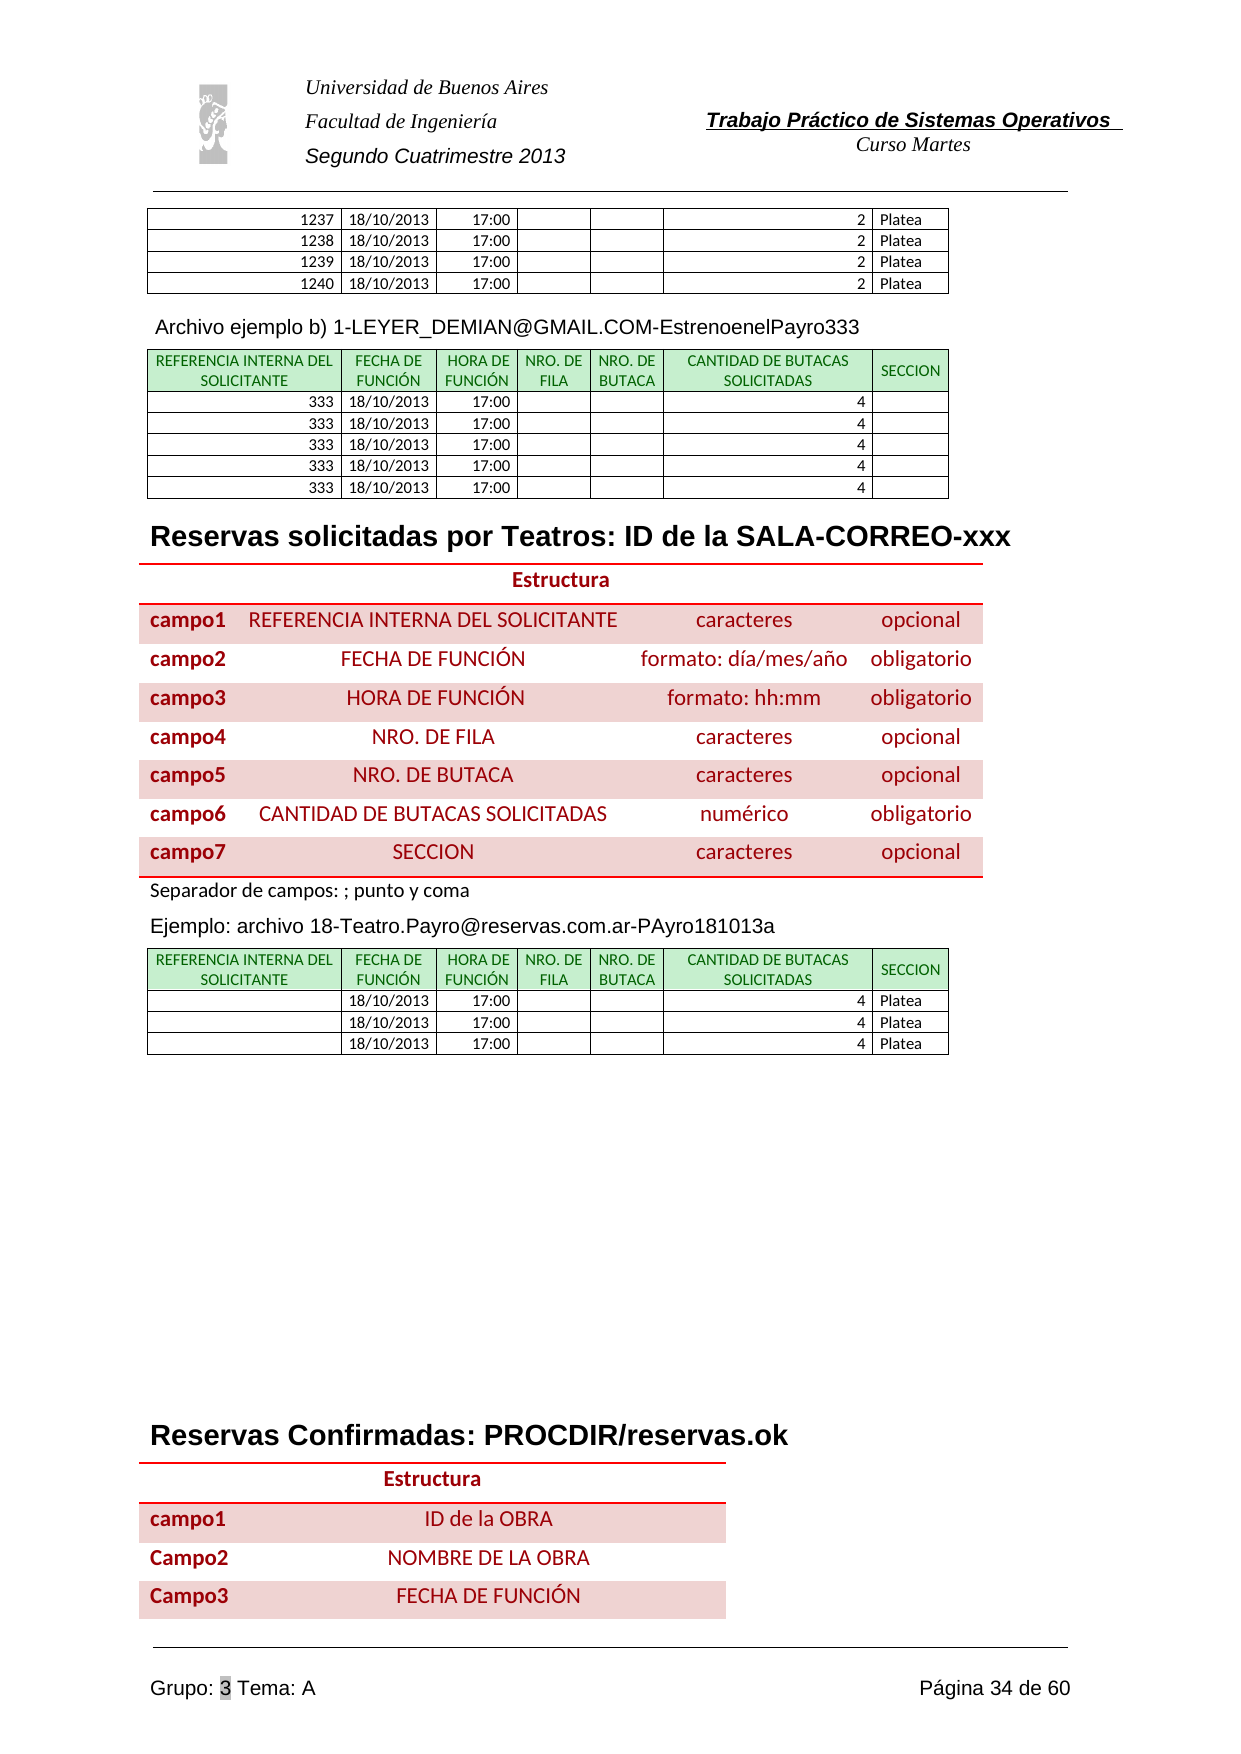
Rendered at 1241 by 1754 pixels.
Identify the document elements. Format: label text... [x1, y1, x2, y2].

table_cell 1237 [148, 209, 341, 229]
table_header REFERENCIA INTERNA DEL SOLICITANTE [148, 949, 341, 989]
table_cell 2 [664, 230, 872, 251]
table_cell 4 [664, 392, 872, 412]
table_cell campo1 [139, 605, 237, 644]
table_cell 333 [148, 413, 341, 433]
table_cell 4 [664, 434, 872, 455]
table_header Estructura [139, 1464, 726, 1502]
table_cell [518, 434, 590, 455]
table_cell SECCION [873, 350, 948, 391]
table_cell SECCION [237, 837, 629, 876]
table_cell campo1 [139, 1504, 251, 1543]
table_cell Platea [873, 209, 948, 229]
table_cell 4 [664, 1033, 872, 1053]
table_cell Archivo ejemplo b) 1-LEYER_DEMIAN@GMAIL.COM-EstrenoenelPayro333 [148, 315, 949, 349]
table_cell [518, 413, 590, 433]
table_cell [591, 456, 663, 476]
table_cell campo3 [139, 683, 237, 722]
table_header SECCION [873, 949, 948, 989]
table_cell [591, 991, 663, 1011]
table_cell formato: hh:mm [629, 683, 859, 722]
table_cell 18/10/2013 [342, 230, 436, 251]
table_cell [518, 991, 590, 1011]
table_cell obligatorio [859, 799, 983, 837]
table_cell [591, 1012, 663, 1032]
table_cell 1239 [148, 252, 341, 272]
table_cell [591, 413, 663, 433]
table_cell [591, 477, 663, 497]
picture [198, 82, 231, 166]
table_cell numérico [629, 799, 859, 837]
table_cell Campo3 [139, 1581, 251, 1619]
table_cell 18/10/2013 [342, 434, 436, 455]
table_cell 333 [148, 456, 341, 476]
table_cell campo4 [139, 722, 237, 760]
table_cell 17:00 [437, 273, 517, 293]
table_cell [518, 209, 590, 229]
table_cell HORA DE FUNCIÓN [437, 350, 517, 391]
table_cell [148, 294, 949, 314]
table_cell 18/10/2013 [342, 273, 436, 293]
table_cell 18/10/2013 [342, 252, 436, 272]
table_header NRO. DE BUTACA [591, 949, 663, 989]
table_cell 18/10/2013 [342, 1012, 436, 1032]
table_cell [873, 413, 948, 433]
table_cell Campo2 [139, 1543, 251, 1581]
table_cell FECHA DE FUNCIÓN [342, 350, 436, 391]
table_cell Platea [873, 991, 948, 1011]
table_header Estructura [139, 565, 983, 603]
table_cell 17:00 [437, 1033, 517, 1053]
table_cell 17:00 [437, 413, 517, 433]
table_cell 17:00 [437, 230, 517, 251]
table_cell 333 [148, 434, 341, 455]
table_cell 17:00 [437, 456, 517, 476]
table_cell [518, 252, 590, 272]
table_cell opcional [859, 722, 983, 760]
table_cell [591, 434, 663, 455]
table_cell 18/10/2013 [342, 456, 436, 476]
table_cell NRO. DE FILA [237, 722, 629, 760]
table_cell campo2 [139, 644, 237, 683]
table_cell caracteres [629, 760, 859, 799]
table_cell [148, 1033, 341, 1053]
table_cell caracteres [629, 722, 859, 760]
table_cell [873, 434, 948, 455]
table_header HORA DE FUNCIÓN [437, 949, 517, 989]
table_cell 2 [664, 273, 872, 293]
table_header CANTIDAD DE BUTACAS SOLICITADAS [664, 949, 872, 989]
table_cell 18/10/2013 [342, 477, 436, 497]
table_cell NRO. DE BUTACA [237, 760, 629, 799]
table_cell 2 [664, 252, 872, 272]
table_cell [518, 477, 590, 497]
table_cell 17:00 [437, 991, 517, 1011]
table_header FECHA DE FUNCIÓN [342, 949, 436, 989]
table_cell [518, 456, 590, 476]
table_cell 18/10/2013 [342, 413, 436, 433]
table_cell 4 [664, 1012, 872, 1032]
table_cell [148, 1012, 341, 1032]
table_cell 17:00 [437, 1012, 517, 1032]
table_cell NRO. DE FILA [518, 350, 590, 391]
table_cell 18/10/2013 [342, 1033, 436, 1053]
table_cell [591, 1033, 663, 1053]
table_cell 18/10/2013 [342, 209, 436, 229]
table_cell campo7 [139, 837, 237, 876]
table_cell FECHA DE FUNCIÓN [251, 1581, 726, 1619]
table_cell [873, 392, 948, 412]
table_cell [518, 1033, 590, 1053]
table_header NRO. DE FILA [518, 949, 590, 989]
table_cell 4 [664, 413, 872, 433]
text Reservas Confirmadas: PROCDIR/reservas.ok [150, 1418, 1090, 1451]
table_cell Platea [873, 273, 948, 293]
table_cell [873, 456, 948, 476]
table_cell Platea [873, 1033, 948, 1053]
table_cell 17:00 [437, 434, 517, 455]
table_cell [591, 209, 663, 229]
table_cell FECHA DE FUNCIÓN [237, 644, 629, 683]
table_cell [148, 991, 341, 1011]
table_cell caracteres [629, 605, 859, 644]
table_cell CANTIDAD DE BUTACAS SOLICITADAS [664, 350, 872, 391]
table_cell REFERENCIA INTERNA DEL SOLICITANTE [148, 350, 341, 391]
table_cell campo5 [139, 760, 237, 799]
table_cell [518, 392, 590, 412]
table_cell obligatorio [859, 644, 983, 683]
table_cell CANTIDAD DE BUTACAS SOLICITADAS [237, 799, 629, 837]
table_cell [591, 273, 663, 293]
table_cell Platea [873, 230, 948, 251]
table_cell 4 [664, 456, 872, 476]
text Reservas solicitadas por Teatros: ID de la SALA-CORREO-xxx [150, 519, 1090, 552]
table_cell [873, 477, 948, 497]
table_cell 1238 [148, 230, 341, 251]
table_cell Platea [873, 252, 948, 272]
table_cell NOMBRE DE LA OBRA [251, 1543, 726, 1581]
table_cell NRO. DE BUTACA [591, 350, 663, 391]
table_cell [591, 392, 663, 412]
table_cell 17:00 [437, 392, 517, 412]
table_cell [518, 1012, 590, 1032]
table_cell caracteres [629, 837, 859, 876]
table_cell [591, 230, 663, 251]
text Separador de campos: ; punto y coma [150, 878, 1090, 903]
table_cell 17:00 [437, 252, 517, 272]
table_cell 2 [664, 209, 872, 229]
table_cell 4 [664, 991, 872, 1011]
table_cell 17:00 [437, 477, 517, 497]
table_cell campo6 [139, 799, 237, 837]
table_cell 18/10/2013 [342, 392, 436, 412]
table_cell [518, 230, 590, 251]
table_cell 4 [664, 477, 872, 497]
table_cell HORA DE FUNCIÓN [237, 683, 629, 722]
text Ejemplo: archivo 18-Teatro.Payro@reservas.com.ar-PAyro181013a [150, 913, 1090, 937]
table_cell [518, 273, 590, 293]
table_cell Platea [873, 1012, 948, 1032]
table_cell opcional [859, 605, 983, 644]
table_cell 18/10/2013 [342, 991, 436, 1011]
table_cell obligatorio [859, 683, 983, 722]
table_cell ID de la OBRA [251, 1504, 726, 1543]
table_cell [148, 499, 949, 519]
table_cell 333 [148, 392, 341, 412]
table_cell 17:00 [437, 209, 517, 229]
table_cell formato: día/mes/año [629, 644, 859, 683]
table_cell 333 [148, 477, 341, 497]
table_cell opcional [859, 837, 983, 876]
table_cell [591, 252, 663, 272]
table_cell 1240 [148, 273, 341, 293]
table_cell REFERENCIA INTERNA DEL SOLICITANTE [237, 605, 629, 644]
table_cell opcional [859, 760, 983, 799]
